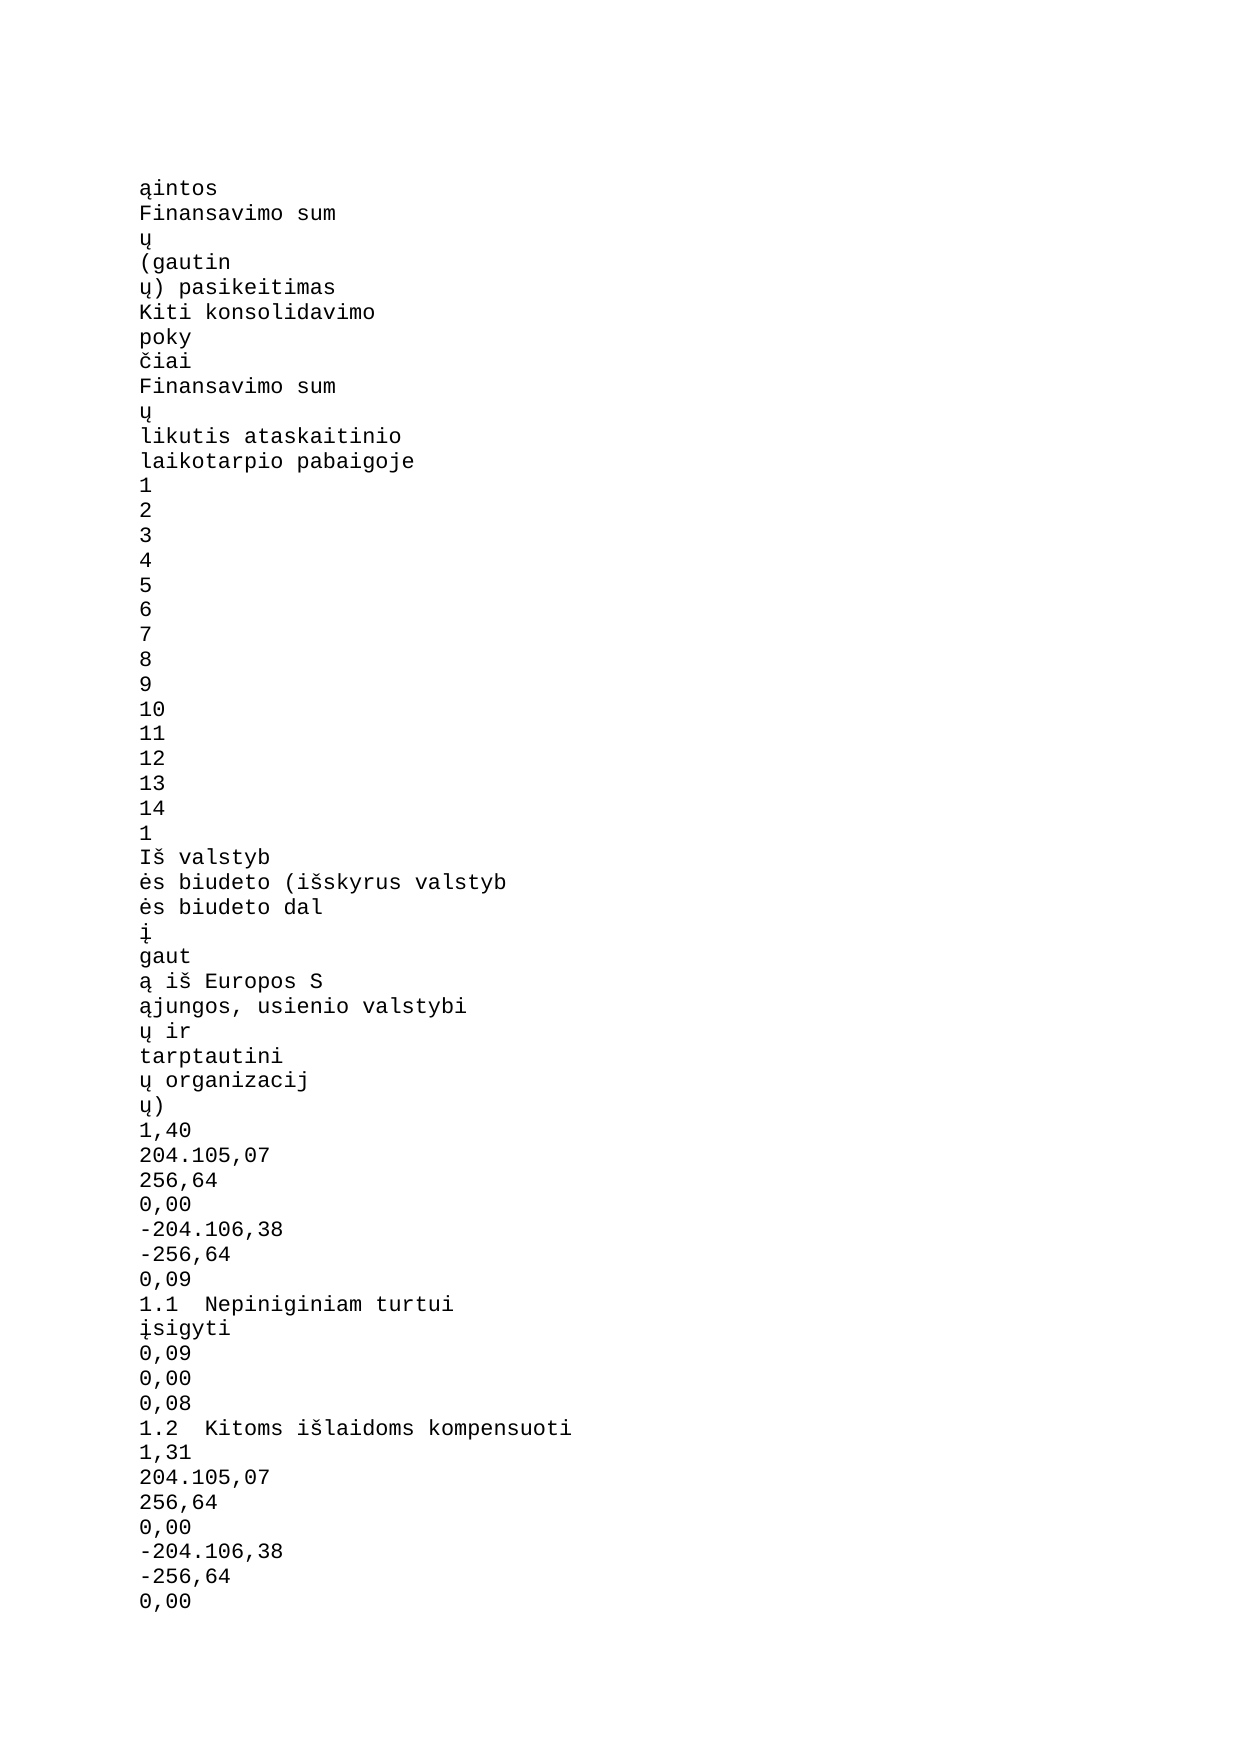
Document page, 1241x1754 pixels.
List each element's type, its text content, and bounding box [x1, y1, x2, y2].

text 10 [139, 698, 1101, 723]
text ės biudeto (išskyrus valstyb [139, 871, 1101, 896]
text Finansavimo sum [139, 376, 1101, 400]
text 1 [139, 822, 1101, 847]
text -256,64 [139, 1566, 1101, 1590]
text ąjungos, usienio valstybi [139, 995, 1101, 1020]
text 1,31 [139, 1442, 1101, 1466]
text -256,64 [139, 1243, 1101, 1268]
text 0,09 [139, 1268, 1101, 1293]
text ės biudeto dal [139, 896, 1101, 921]
text 3 [139, 524, 1101, 549]
text 1 [139, 475, 1101, 499]
text 204.105,07 [139, 1144, 1101, 1169]
text 0,00 [139, 1516, 1101, 1541]
text Finansavimo sum [139, 202, 1101, 227]
text laikotarpio pabaigoje [139, 450, 1101, 475]
text ų) pasikeitimas [139, 276, 1101, 301]
text 1.2 Kitoms išlaidoms kompensuoti [139, 1417, 1101, 1442]
text ų [139, 227, 1101, 252]
text -204.106,38 [139, 1541, 1101, 1566]
text poky [139, 326, 1101, 351]
text 13 [139, 772, 1101, 797]
text 6 [139, 599, 1101, 623]
text ų) [139, 1094, 1101, 1119]
text 204.105,07 [139, 1466, 1101, 1491]
text 14 [139, 797, 1101, 822]
text ų organizacij [139, 1070, 1101, 1094]
text 1,40 [139, 1119, 1101, 1144]
text 0,09 [139, 1342, 1101, 1367]
text 0,00 [139, 1590, 1101, 1615]
text tarptautini [139, 1045, 1101, 1070]
text 5 [139, 574, 1101, 599]
text 1.1 Nepiniginiam turtui [139, 1293, 1101, 1318]
text Kiti konsolidavimo [139, 301, 1101, 326]
text ų ir [139, 1020, 1101, 1045]
text -204.106,38 [139, 1218, 1101, 1243]
text 0,00 [139, 1367, 1101, 1392]
text ąintos [139, 177, 1101, 202]
text 8 [139, 648, 1101, 673]
text 4 [139, 549, 1101, 574]
text įsigyti [139, 1318, 1101, 1342]
text likutis ataskaitinio [139, 425, 1101, 450]
text 7 [139, 623, 1101, 648]
text 12 [139, 747, 1101, 772]
text 256,64 [139, 1169, 1101, 1194]
text 0,08 [139, 1392, 1101, 1417]
text gaut [139, 946, 1101, 971]
text (gautin [139, 252, 1101, 276]
text ų [139, 400, 1101, 425]
text į [139, 921, 1101, 946]
text 9 [139, 673, 1101, 698]
text 256,64 [139, 1491, 1101, 1516]
text Iš valstyb [139, 847, 1101, 871]
text 11 [139, 723, 1101, 747]
text ą iš Europos S [139, 971, 1101, 995]
text čiai [139, 351, 1101, 376]
text 0,00 [139, 1194, 1101, 1218]
text 2 [139, 499, 1101, 524]
